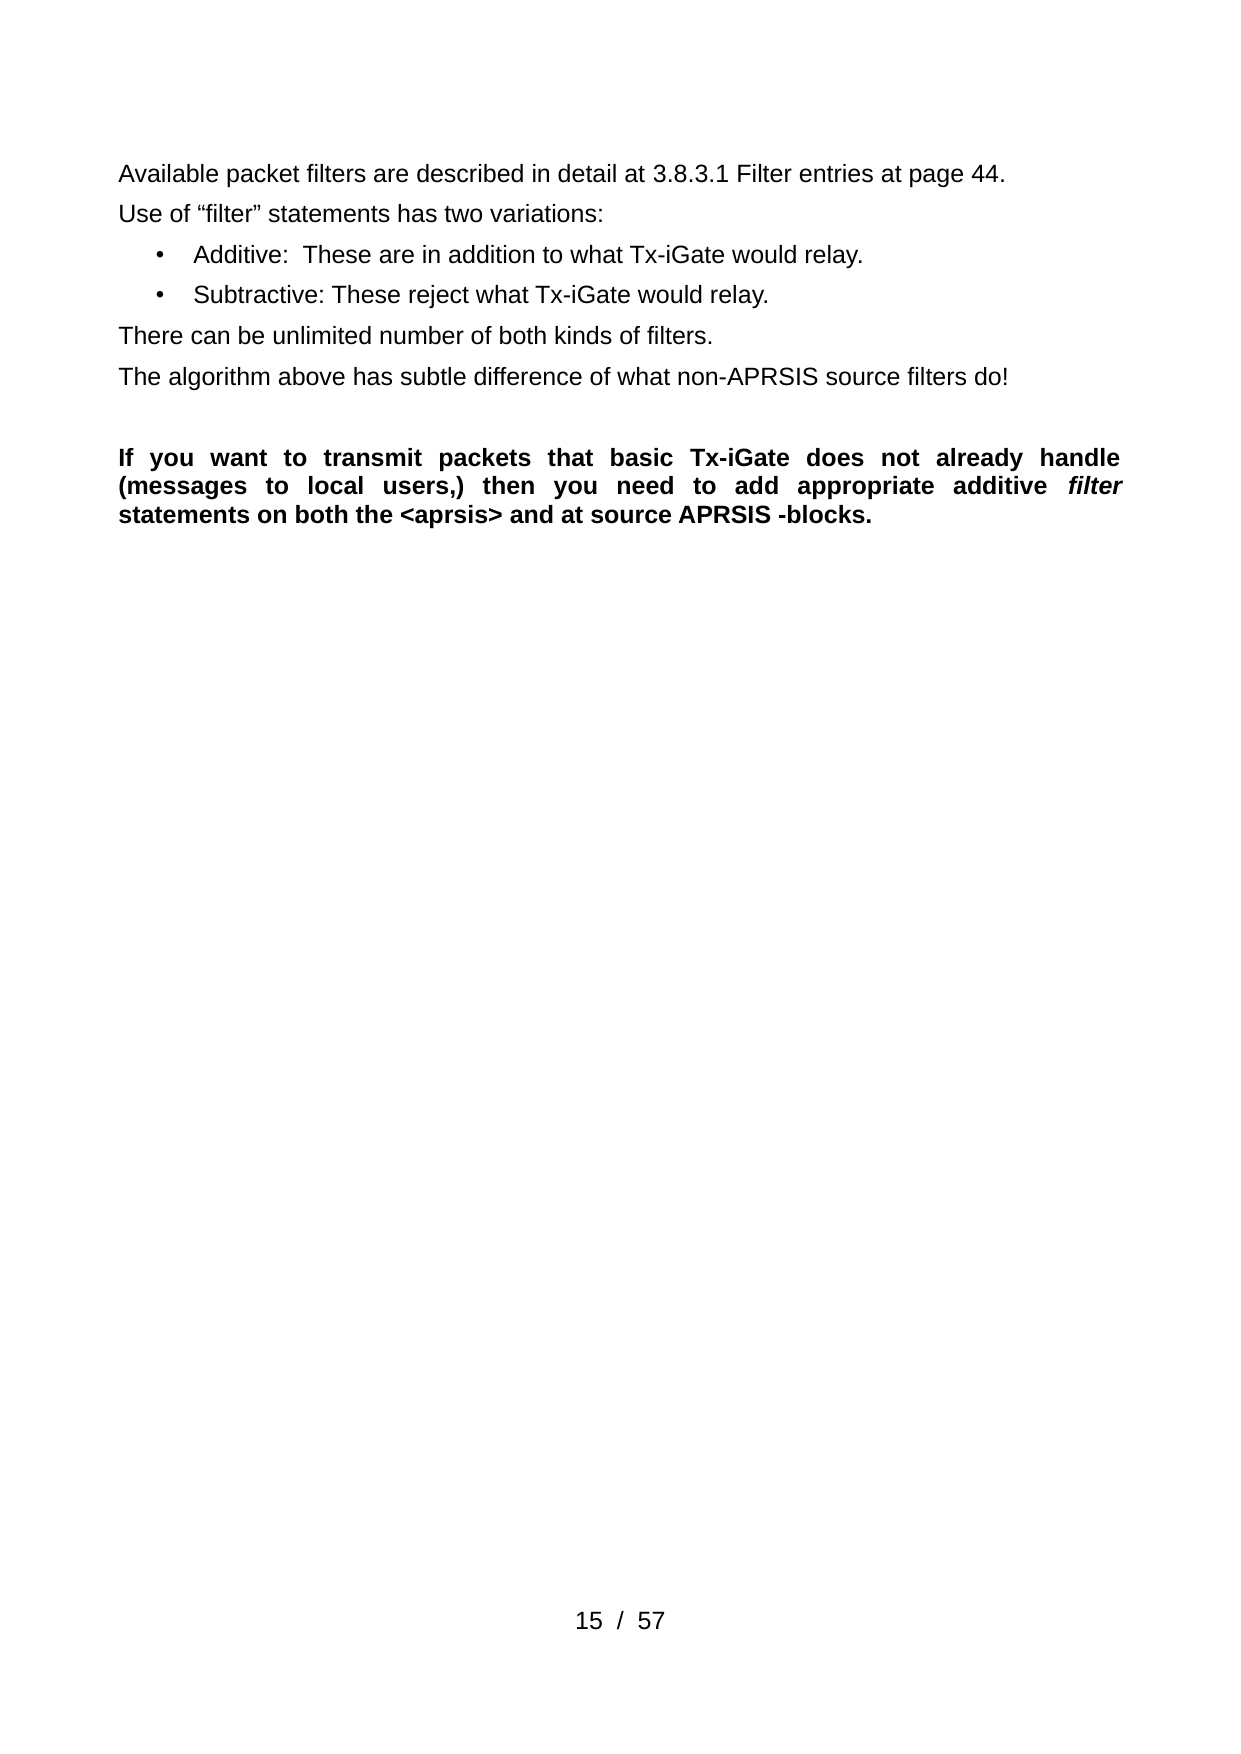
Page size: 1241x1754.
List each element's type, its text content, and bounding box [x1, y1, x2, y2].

text There can be unlimited number of both kinds of filters. [118, 321, 1122, 350]
list Additive: These are in addition to what Tx-iGate would relay. [156, 240, 1122, 268]
text If you want to transmit packets that basic Tx-iGate does not already handle (messages to local users,) then you need to add appropriate additive filter statements on both the <aprsis> and at source APRSIS -blocks. [118, 442, 1122, 529]
list Subtractive: These reject what Tx-iGate would relay. [156, 280, 1122, 309]
text Available packet filters are described in detail at 3.8.3.1 Filter entries at page 44. [118, 159, 1122, 187]
text The algorithm above has subtle difference of what non-APRSIS source filters do! [118, 361, 1122, 390]
text Use of “filter” statements has two variations: [118, 199, 1122, 228]
